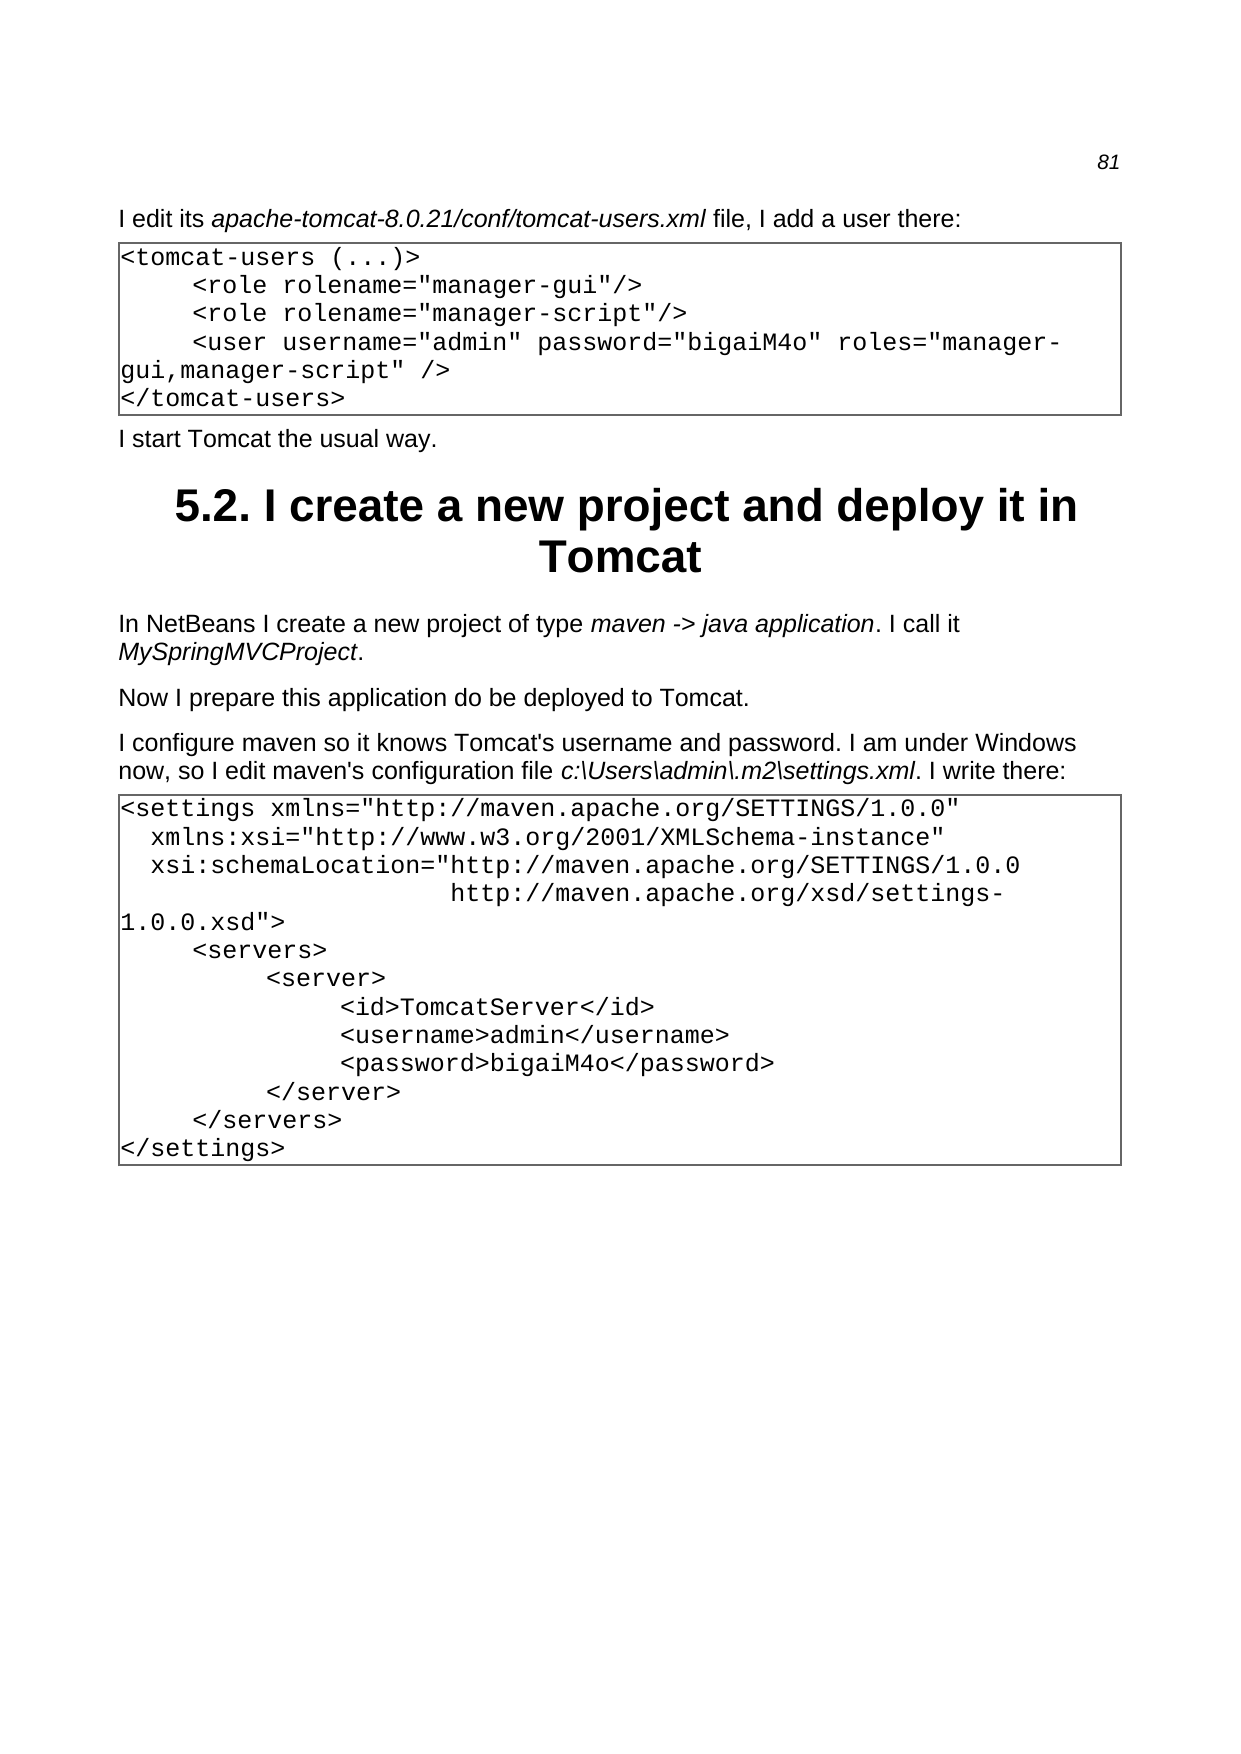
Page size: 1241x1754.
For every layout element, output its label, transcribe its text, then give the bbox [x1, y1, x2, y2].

text <role rolename="manager-script"/> [120, 299, 1120, 327]
text xsi:schemaLocation="http://maven.apache.org/SETTINGS/1.0.0 [120, 851, 1120, 879]
text I start Tomcat the usual way. [118, 425, 1122, 453]
text xmlns:xsi="http://www.w3.org/2001/XMLSchema-instance" [120, 822, 1120, 851]
text Now I prepare this application do be deployed to Tomcat. [118, 683, 1122, 711]
text http://maven.apache.org/xsd/settings-1.0.0.xsd"> [120, 879, 1120, 936]
text <tomcat-users (...)> [120, 244, 1120, 270]
text </server> [120, 1077, 1120, 1106]
text <server> [120, 964, 1120, 992]
text </settings> [120, 1134, 1120, 1164]
subtitle I create a new project and deploy it in Tomcat [118, 480, 1122, 583]
text <password>bigaiM4o</password> [120, 1049, 1120, 1077]
text <servers> [120, 936, 1120, 964]
text In NetBeans I create a new project of type maven -> java application. I call it MySpringMVCProject. [118, 609, 1122, 665]
text </servers> [120, 1106, 1120, 1134]
text I edit its apache-tomcat-8.0.21/conf/tomcat-users.xml file, I add a user there: [118, 205, 1122, 233]
text <role rolename="manager-gui"/> [120, 270, 1120, 299]
text </tomcat-users> [120, 384, 1120, 414]
text <settings xmlns="http://maven.apache.org/SETTINGS/1.0.0" [120, 796, 1120, 822]
text <username>admin</username> [120, 1021, 1120, 1049]
text I configure maven so it knows Tomcat's username and password. I am under Windows now, so I edit maven's configuration file c:\Users\admin\.m2\settings.xml. I write there: [118, 729, 1122, 785]
text <id>TomcatServer</id> [120, 992, 1120, 1021]
text <user username="admin" password="bigaiM4o" roles="manager-gui,manager-script" /> [120, 327, 1120, 384]
